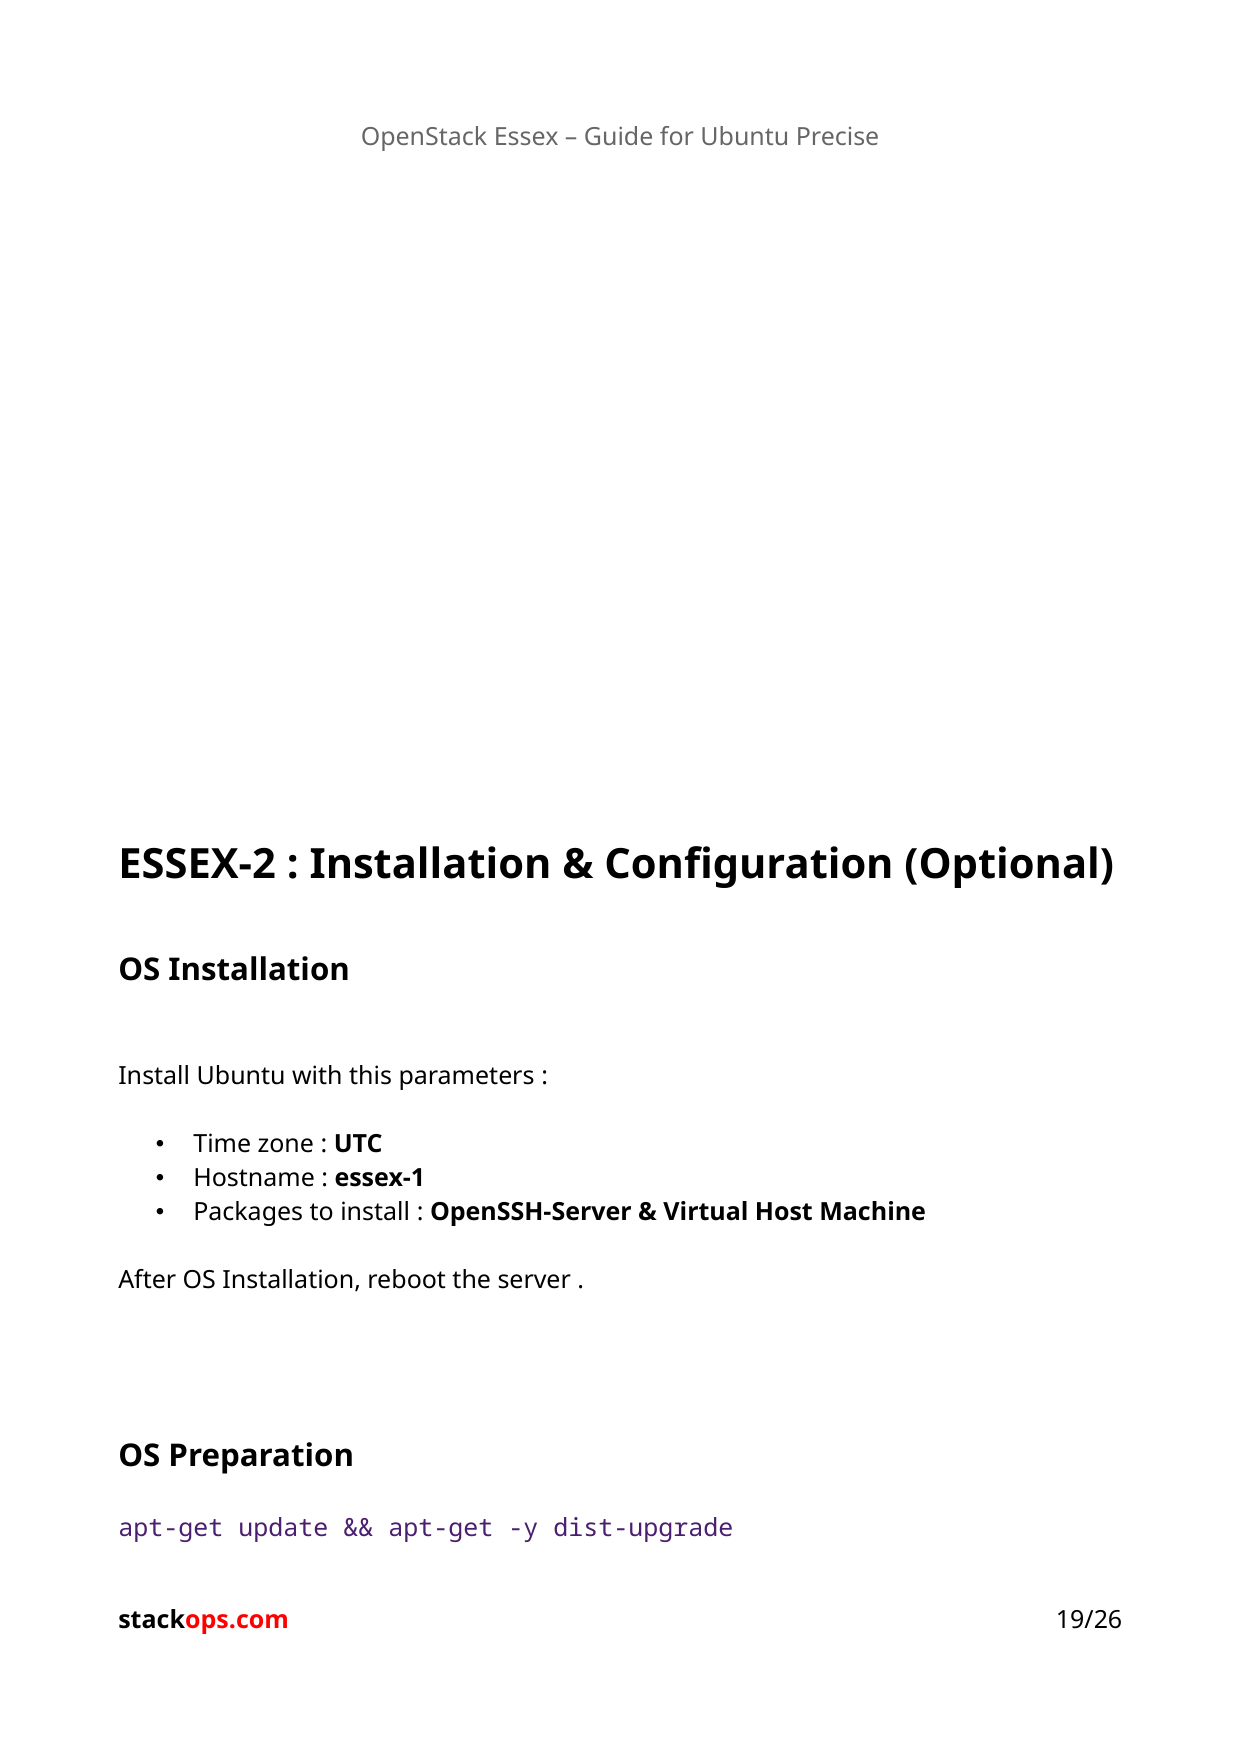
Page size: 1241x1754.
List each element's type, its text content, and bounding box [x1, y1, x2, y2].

list Hostname : essex-1 [156, 1160, 1122, 1194]
list Time zone : UTC [156, 1126, 1122, 1160]
text ESSEX-2 : Installation & Configuration (Optional) [118, 833, 1122, 890]
text Install Ubuntu with this parameters : [118, 1058, 1122, 1092]
text apt-get update && apt-get -y dist-upgrade [118, 1509, 1122, 1543]
text OS Preparation [118, 1432, 1122, 1475]
text After OS Installation, reboot the server . [118, 1262, 1122, 1296]
list Packages to install : OpenSSH-Server & Virtual Host Machine [156, 1194, 1122, 1228]
text OS Installation [118, 947, 1122, 990]
